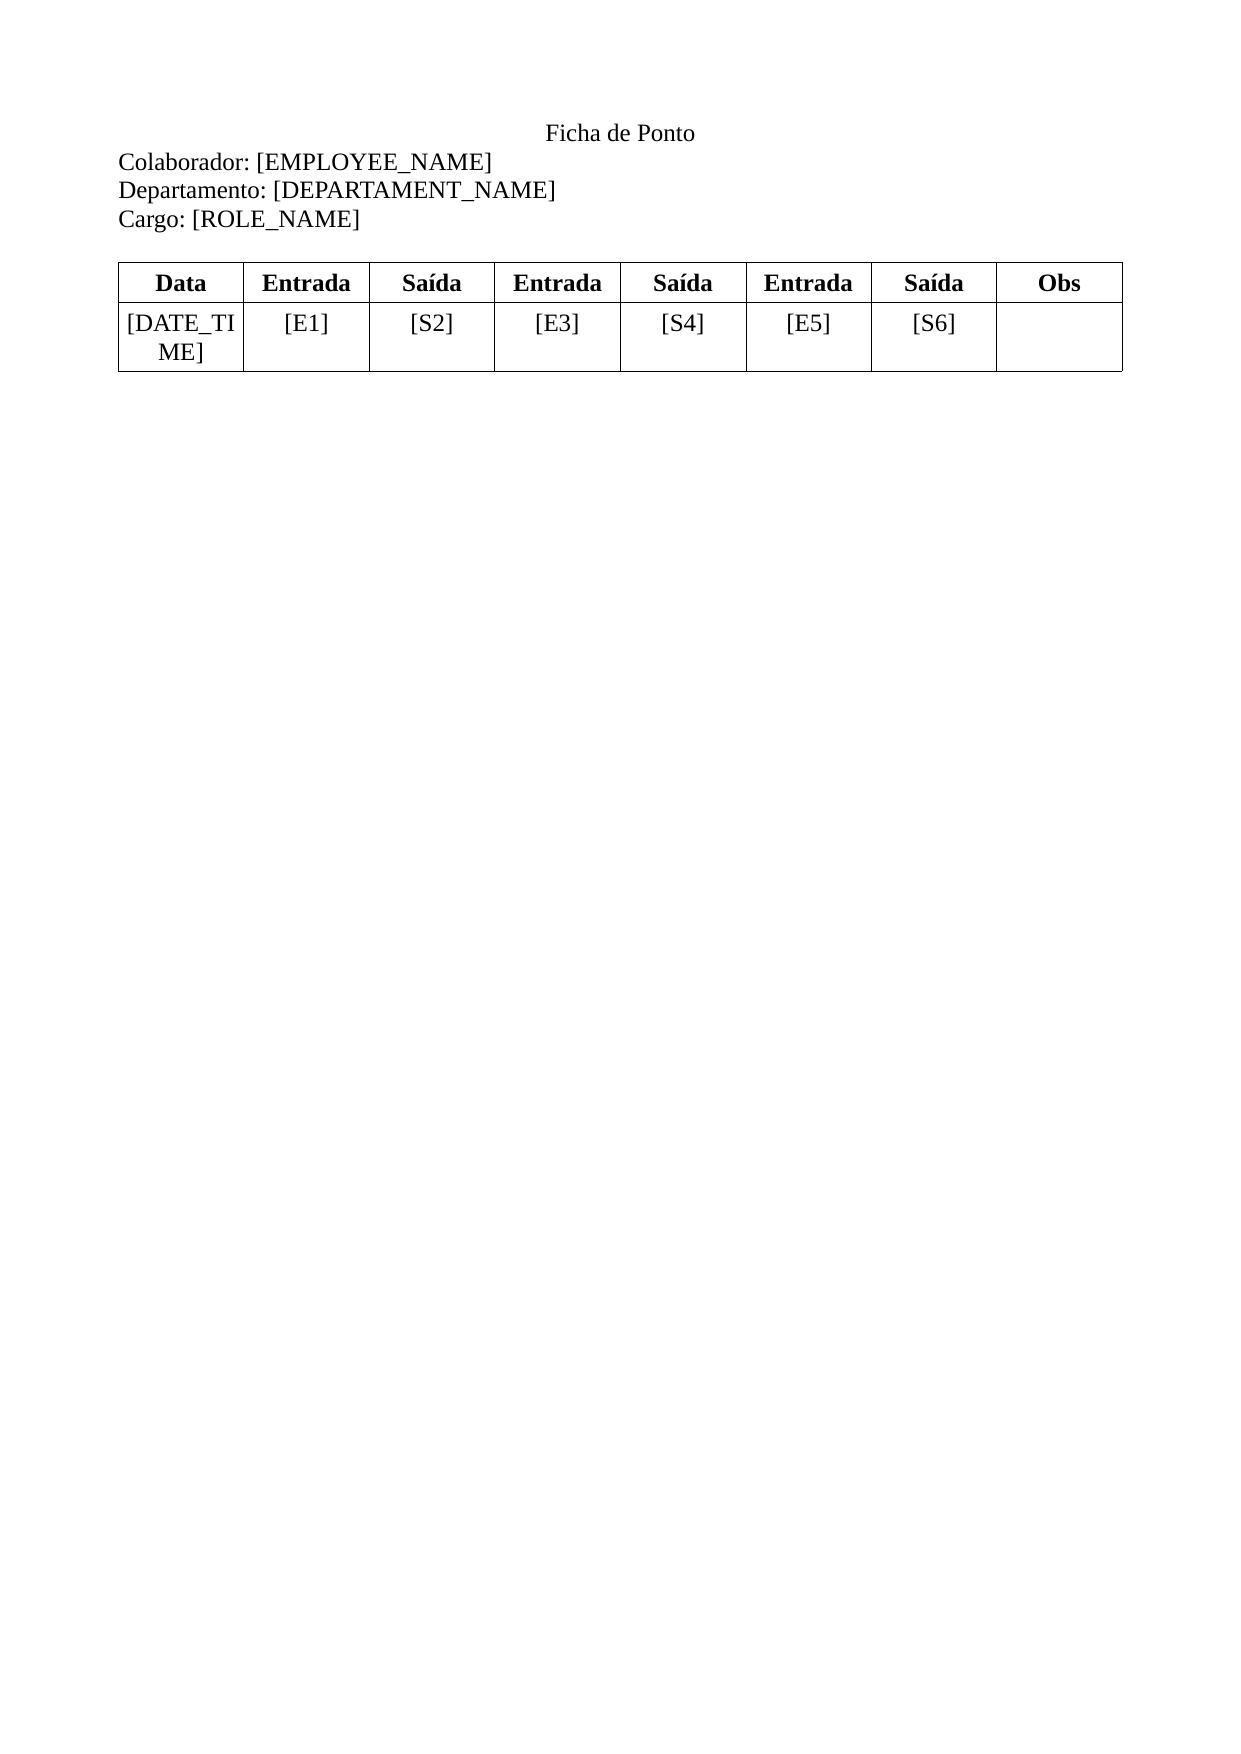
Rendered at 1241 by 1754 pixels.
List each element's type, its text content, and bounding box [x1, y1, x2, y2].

table_header Saída [370, 263, 494, 302]
table_header Obs [997, 263, 1122, 302]
table_cell [DATE_TIME] [119, 303, 243, 371]
table_header Entrada [244, 263, 369, 302]
text Departamento: [DEPARTAMENT_NAME] [118, 176, 1122, 204]
text Cargo: [ROLE_NAME] [118, 204, 1122, 233]
table_cell [E5] [747, 303, 871, 371]
table_header Entrada [747, 263, 871, 302]
table_header Data [119, 263, 243, 302]
table_header Saída [621, 263, 746, 302]
table_cell [S2] [370, 303, 494, 371]
table_cell [S4] [621, 303, 746, 371]
text Ficha de Ponto [118, 118, 1122, 147]
table_cell [S6] [872, 303, 996, 371]
text Colaborador: [EMPLOYEE_NAME] [118, 147, 1122, 176]
table_cell [E3] [495, 303, 620, 371]
table_cell [997, 303, 1122, 371]
table_header Saída [872, 263, 996, 302]
table_cell [E1] [244, 303, 369, 371]
table_header Entrada [495, 263, 620, 302]
